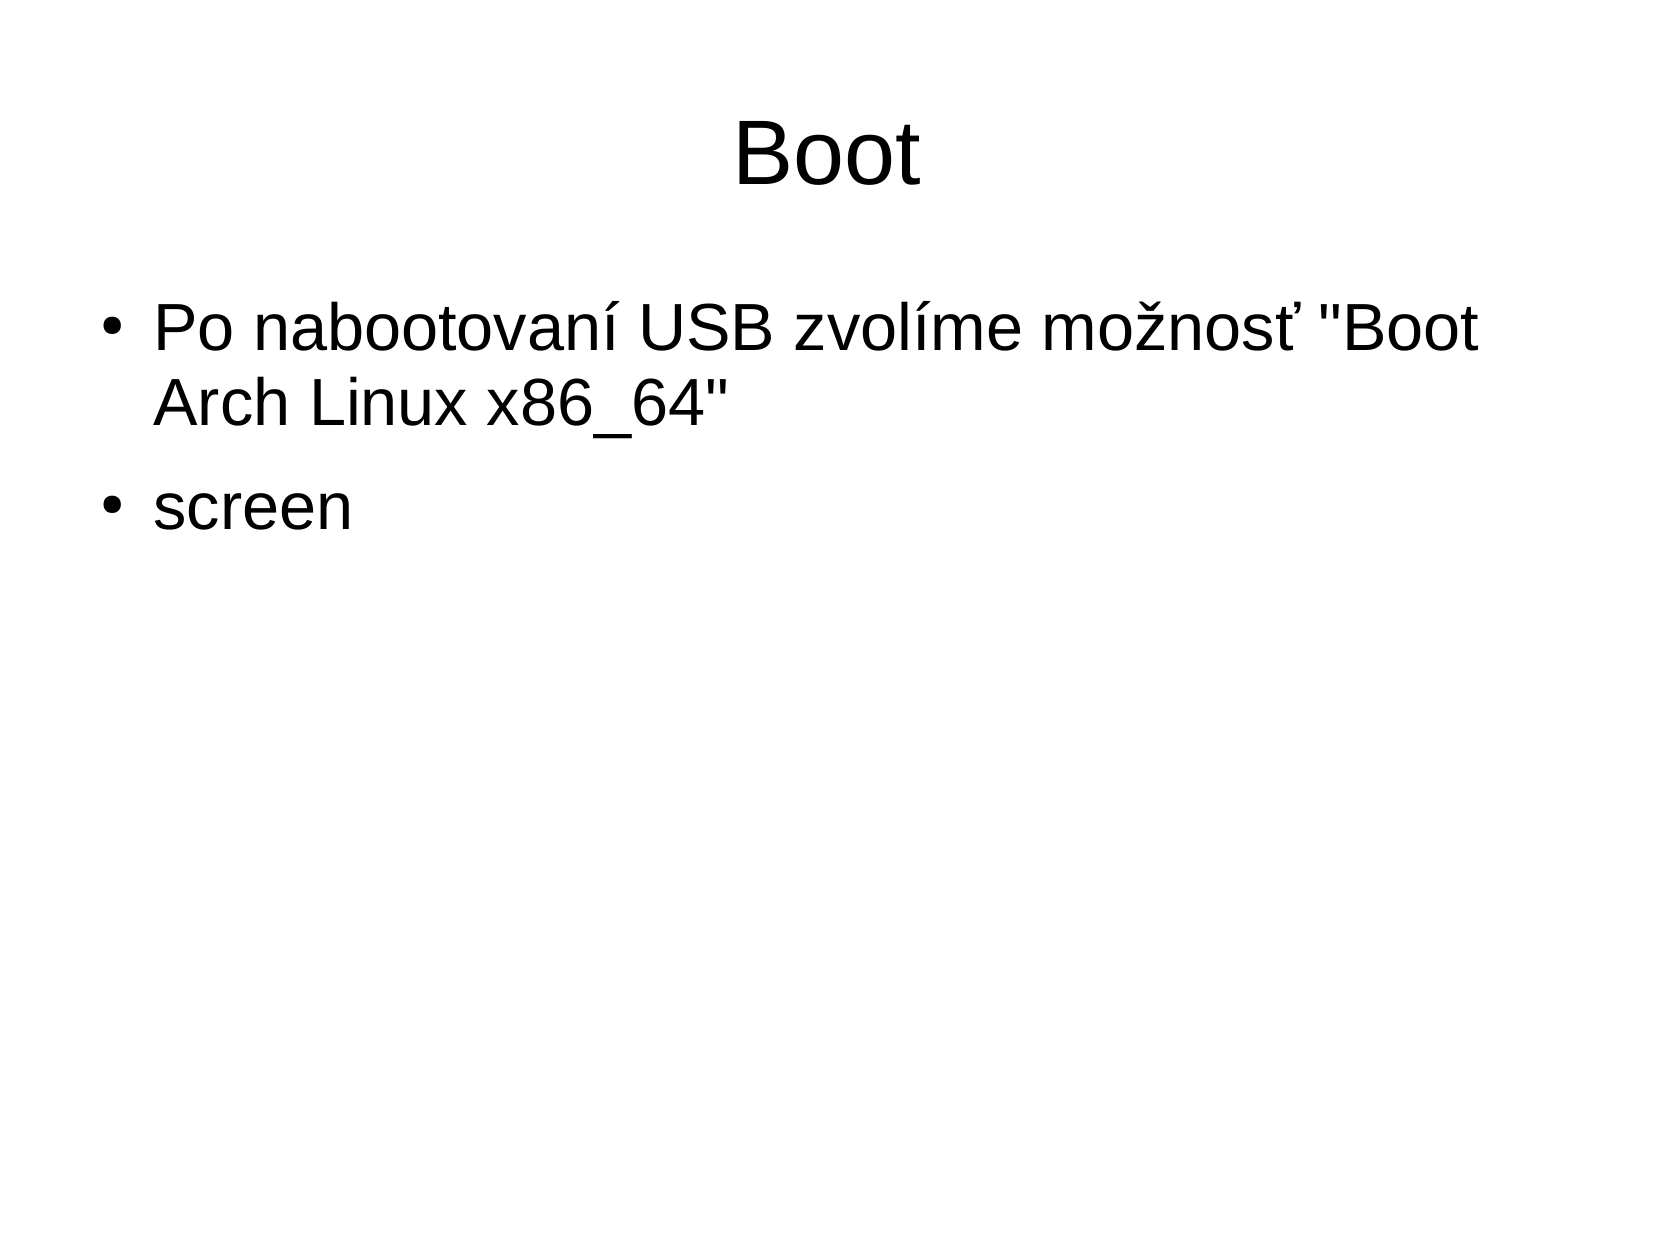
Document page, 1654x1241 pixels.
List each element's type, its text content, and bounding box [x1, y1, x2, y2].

list Po nabootovaní USB zvolíme možnosť "Boot Arch Linux x86_64" screen [82, 290, 1571, 1010]
title Boot [82, 49, 1571, 257]
